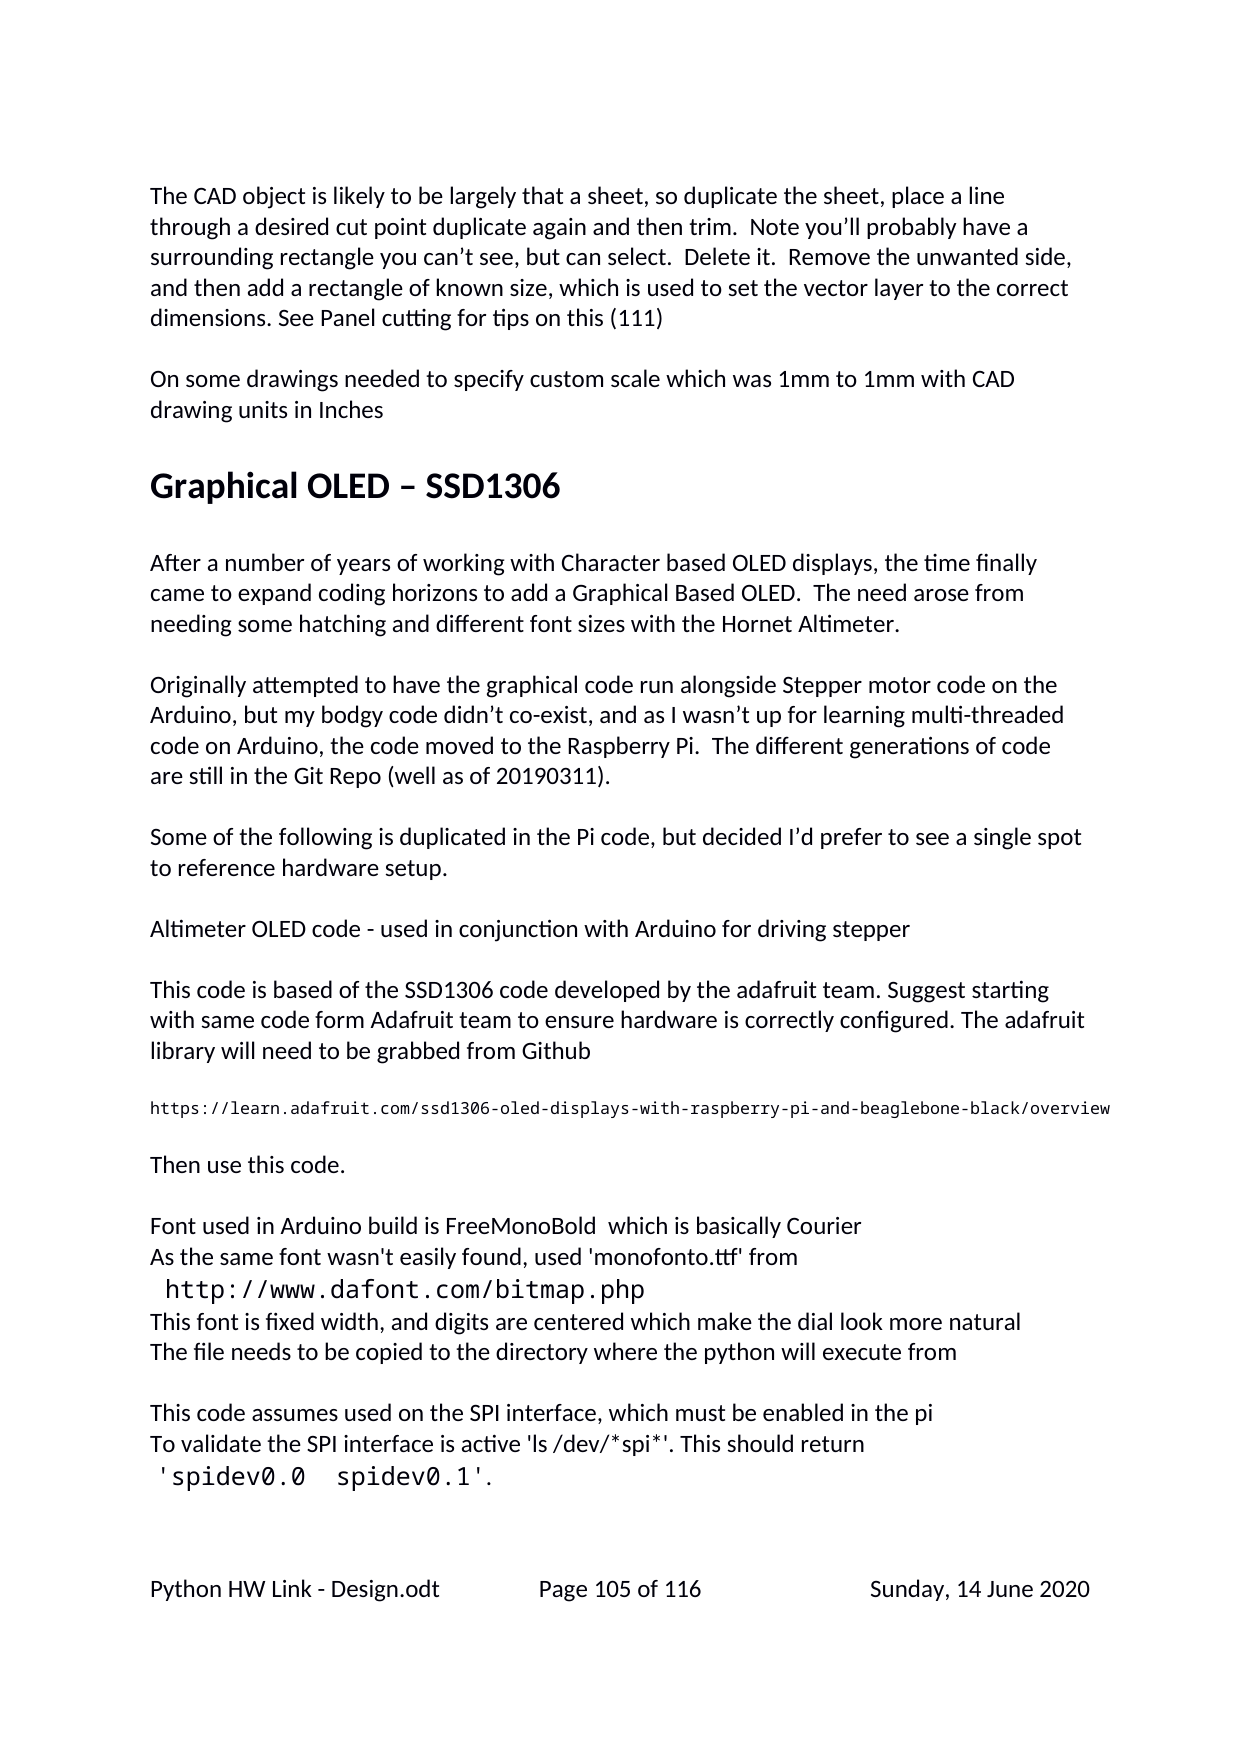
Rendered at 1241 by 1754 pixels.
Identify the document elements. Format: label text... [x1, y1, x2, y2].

text Originally attempted to have the graphical code run alongside Stepper motor code on the Arduino, but my bodgy code didn’t co-exist, and as I wasn’t up for learning multi-threaded code on Arduino, the code moved to the Raspberry Pi. The different generations of code are still in the Git Repo (well as of 20190311). [150, 669, 1090, 791]
text After a number of years of working with Character based OLED displays, the time finally came to expand coding horizons to add a Graphical Based OLED. The need arose from needing some hatching and different font sizes with the Hornet Altimeter. [150, 547, 1090, 638]
subtitle Graphical OLED – SSD1306 [150, 462, 1090, 508]
text Then use this code. [150, 1149, 1090, 1180]
text https://learn.adafruit.com/ssd1306-oled-displays-with-raspberry-pi-and-beaglebone-black/overview [150, 1096, 1149, 1119]
text This code is based of the SSD1306 code developed by the adafruit team. Suggest starting with same code form Adafruit team to ensure hardware is correctly configured. The adafruit library will need to be grabbed from Github [150, 974, 1090, 1066]
text Altimeter OLED code - used in conjunction with Arduino for driving stepper [150, 913, 1090, 944]
text As the same font wasn't easily found, used 'monofonto.ttf' from [150, 1241, 1090, 1272]
text To validate the SPI interface is active 'ls /dev/*spi*'. This should return [150, 1428, 1090, 1458]
text This code assumes used on the SPI interface, which must be enabled in the pi [150, 1397, 1090, 1428]
text 'spidev0.0 spidev0.1'. [150, 1458, 1090, 1492]
text http://www.dafont.com/bitmap.php [150, 1272, 1090, 1306]
text Some of the following is duplicated in the Pi code, but decided I’d prefer to see a single spot to reference hardware setup. [150, 822, 1090, 883]
text The file needs to be copied to the directory where the python will execute from [150, 1336, 1090, 1367]
text Font used in Arduino build is FreeMonoBold which is basically Courier [150, 1211, 1090, 1241]
text On some drawings needed to specify custom scale which was 1mm to 1mm with CAD drawing units in Inches [150, 364, 1090, 425]
text This font is fixed width, and digits are centered which make the dial look more natural [150, 1306, 1090, 1336]
text The CAD object is likely to be largely that a sheet, so duplicate the sheet, place a line through a desired cut point duplicate again and then trim. Note you’ll probably have a surrounding rectangle you can’t see, but can select. Delete it. Remove the unwanted side, and then add a rectangle of known size, which is used to set the vector layer to the correct dimensions. See Panel cutting for tips on this (111) [150, 181, 1090, 333]
